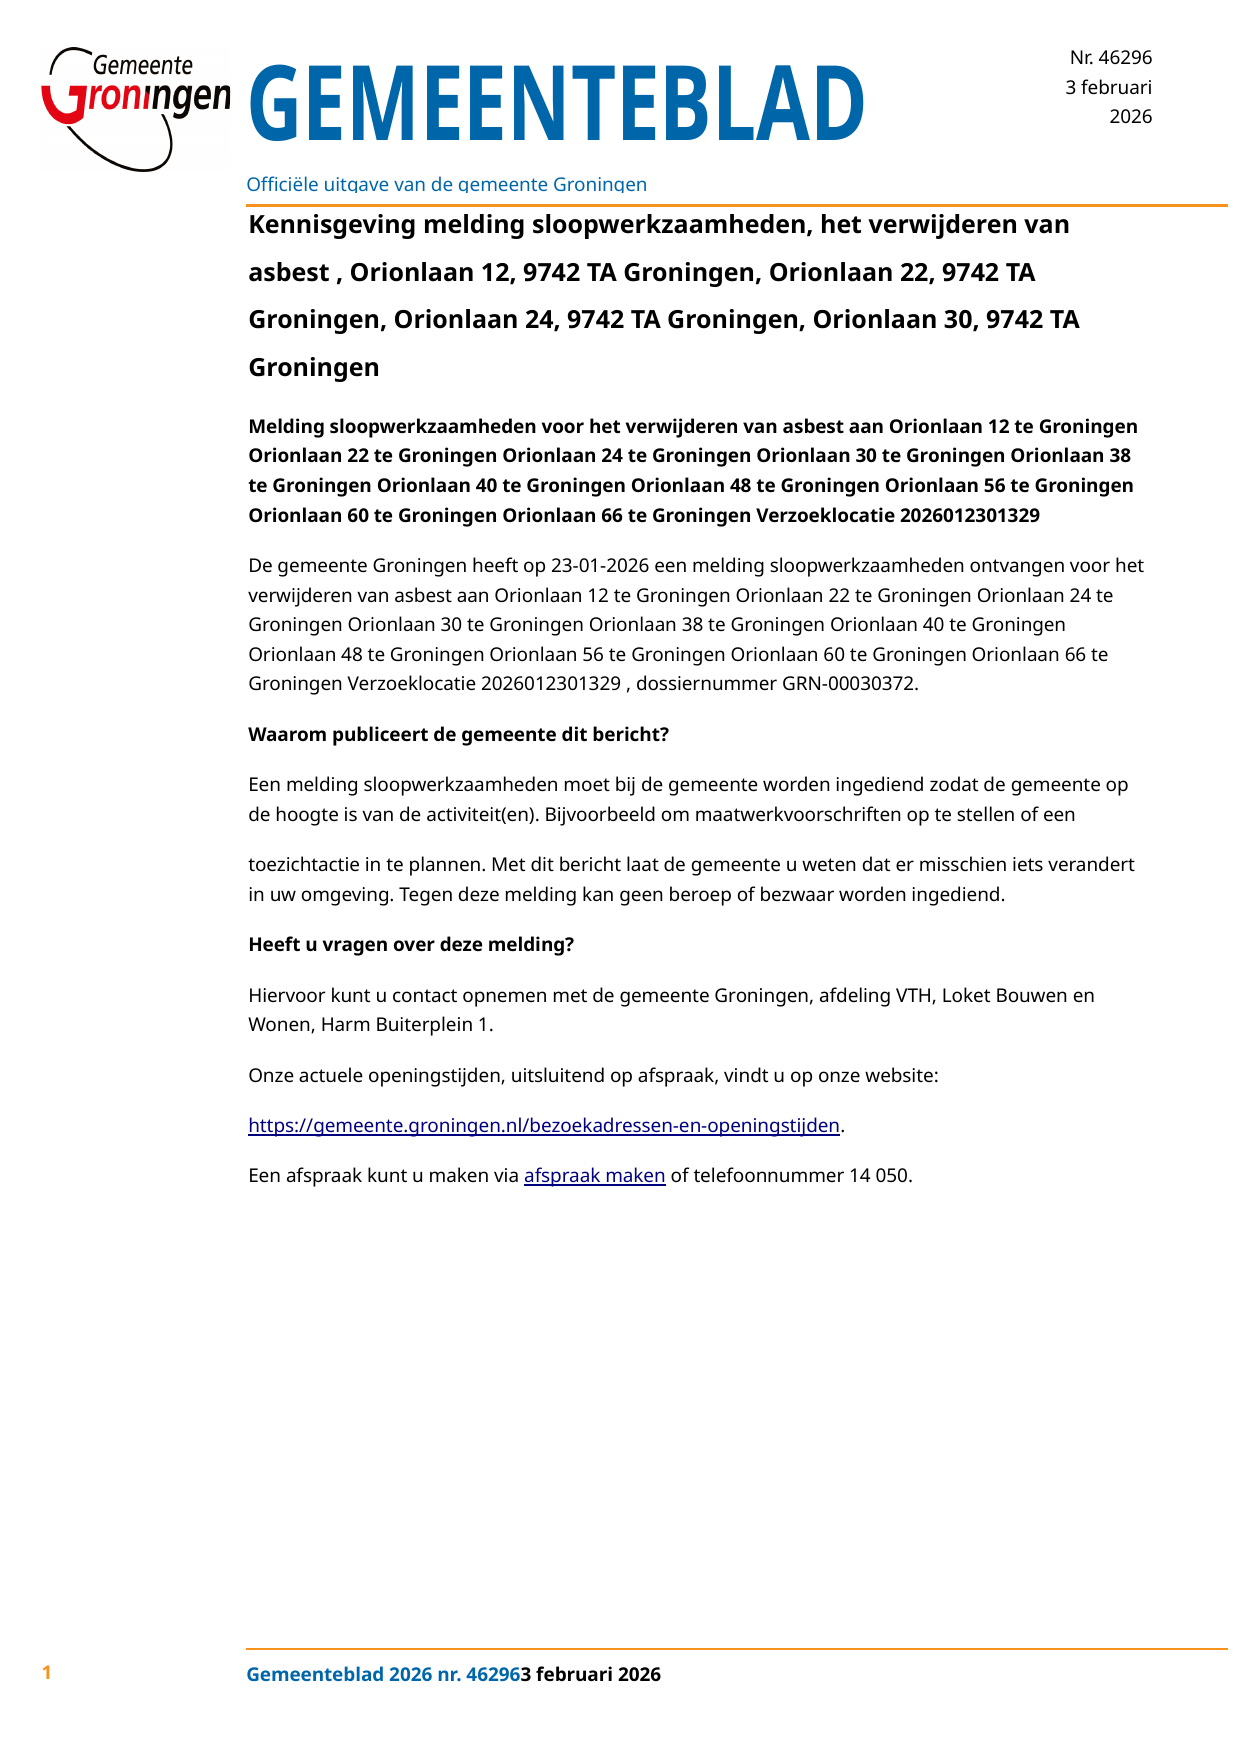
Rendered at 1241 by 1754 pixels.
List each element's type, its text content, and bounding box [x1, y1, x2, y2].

picture [41, 47, 231, 172]
text Onze actuele openingstijden, uitsluitend op afspraak, vindt u op onze website: [248, 1062, 1152, 1088]
text https://gemeente.groningen.nl/bezoekadressen-en-openingstijden. [248, 1112, 1152, 1138]
text Hiervoor kunt u contact opnemen met de gemeente Groningen, afdeling VTH, Loket Bouwen en Wonen, Harm Buiterplein 1. [248, 982, 1152, 1037]
text Melding sloopwerkzaamheden voor het verwijderen van asbest aan Orionlaan 12 te Groningen Orionlaan 22 te Groningen Orionlaan 24 te Groningen Orionlaan 30 te Groningen Orionlaan 38 te Groningen Orionlaan 40 te Groningen Orionlaan 48 te Groningen Orionlaan 56 te Groningen Orionlaan 60 te Groningen Orionlaan 66 te Groningen Verzoeklocatie 2026012301329 [248, 413, 1152, 528]
text Een afspraak kunt u maken via afspraak maken of telefoonnummer 14 050. [248, 1163, 1152, 1188]
text toezichtactie in te plannen. Met dit bericht laat de gemeente u weten dat er misschien iets verandert in uw omgeving. Tegen deze melding kan geen beroep of bezwaar worden ingediend. [248, 851, 1152, 907]
text Waarom publiceert de gemeente dit bericht? [248, 721, 1152, 747]
text Een melding sloopwerkzaamheden moet bij de gemeente worden ingediend zodat de gemeente op de hoogte is van de activiteit(en). Bijvoorbeeld om maatwerkvoorschriften op te stellen of een [248, 771, 1152, 827]
text Heeft u vragen over deze melding? [248, 931, 1152, 957]
text De gemeente Groningen heeft op 23-01-2026 een melding sloopwerkzaamheden ontvangen voor het verwijderen van asbest aan Orionlaan 12 te Groningen Orionlaan 22 te Groningen Orionlaan 24 te Groningen Orionlaan 30 te Groningen Orionlaan 38 te Groningen Orionlaan 40 te Groningen Orionlaan 48 te Groningen Orionlaan 56 te Groningen Orionlaan 60 te Groningen Orionlaan 66 te Groningen Verzoeklocatie 2026012301329 , dossiernummer GRN-00030372. [248, 552, 1152, 696]
text Kennisgeving melding sloopwerkzaamheden, het verwijderen van asbest , Orionlaan 12, 9742 TA Groningen, Orionlaan 22, 9742 TA Groningen, Orionlaan 24, 9742 TA Groningen, Orionlaan 30, 9742 TA Groningen [248, 207, 1152, 384]
